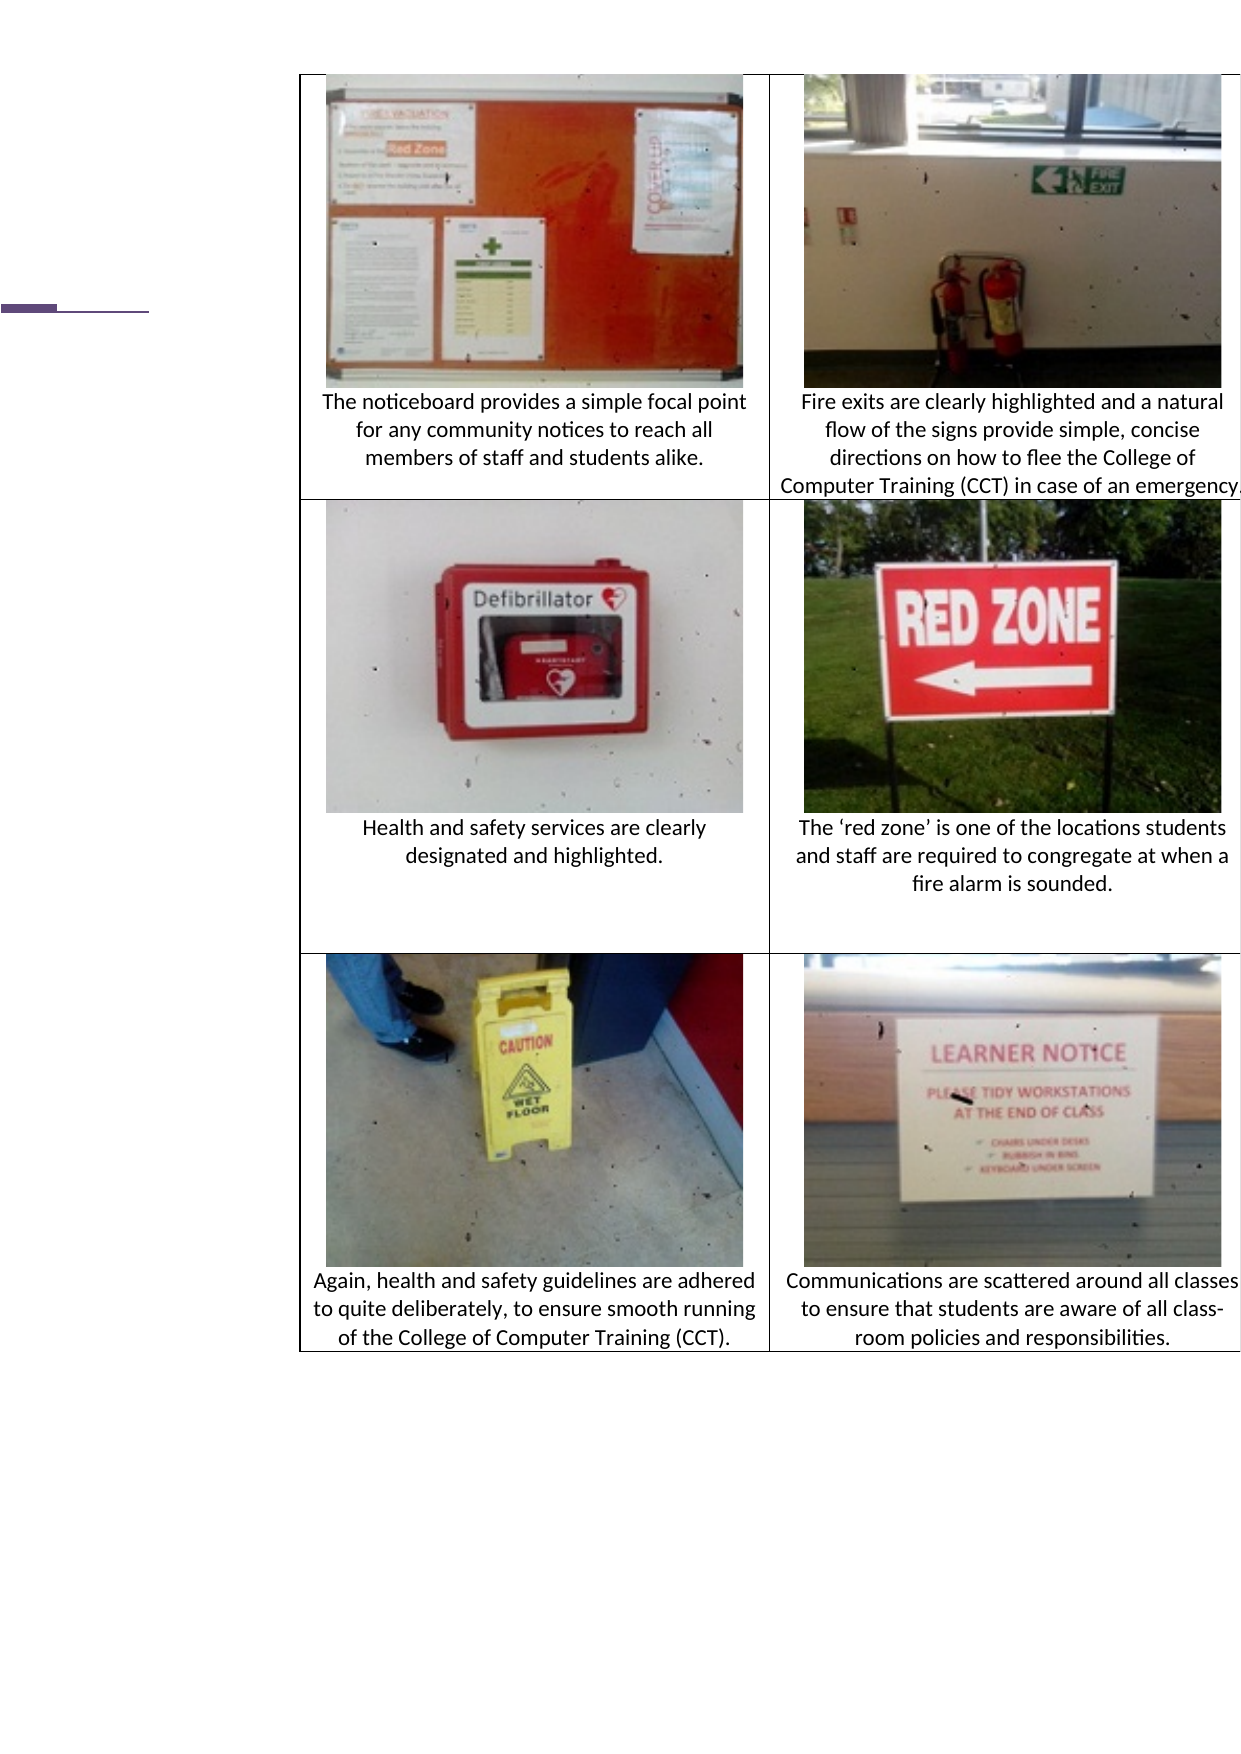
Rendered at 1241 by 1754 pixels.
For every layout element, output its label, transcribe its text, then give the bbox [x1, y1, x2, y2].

table_cell Again, health and safety guidelines are adhered to quite deliberately, to ensure smooth running of the College of Computer Training (CCT). [301, 954, 769, 1351]
table_cell The noticeboard provides a simple focal point for any community notices to reach all members of staff and students alike. [301, 75, 769, 499]
table_cell Communications are scattered around all classes to ensure that students are aware of all class-room policies and responsibilities. [770, 954, 1240, 1351]
table_cell Fire exits are clearly highlighted and a natural flow of the signs provide simple, concise directions on how to flee the College of Computer Training (CCT) in case of an emergency. [770, 75, 1240, 499]
table_cell Health and safety services are clearly designated and highlighted. [301, 500, 769, 953]
table_cell The ‘red zone’ is one of the locations students and staff are required to congregate at when a fire alarm is sounded. [770, 500, 1240, 953]
